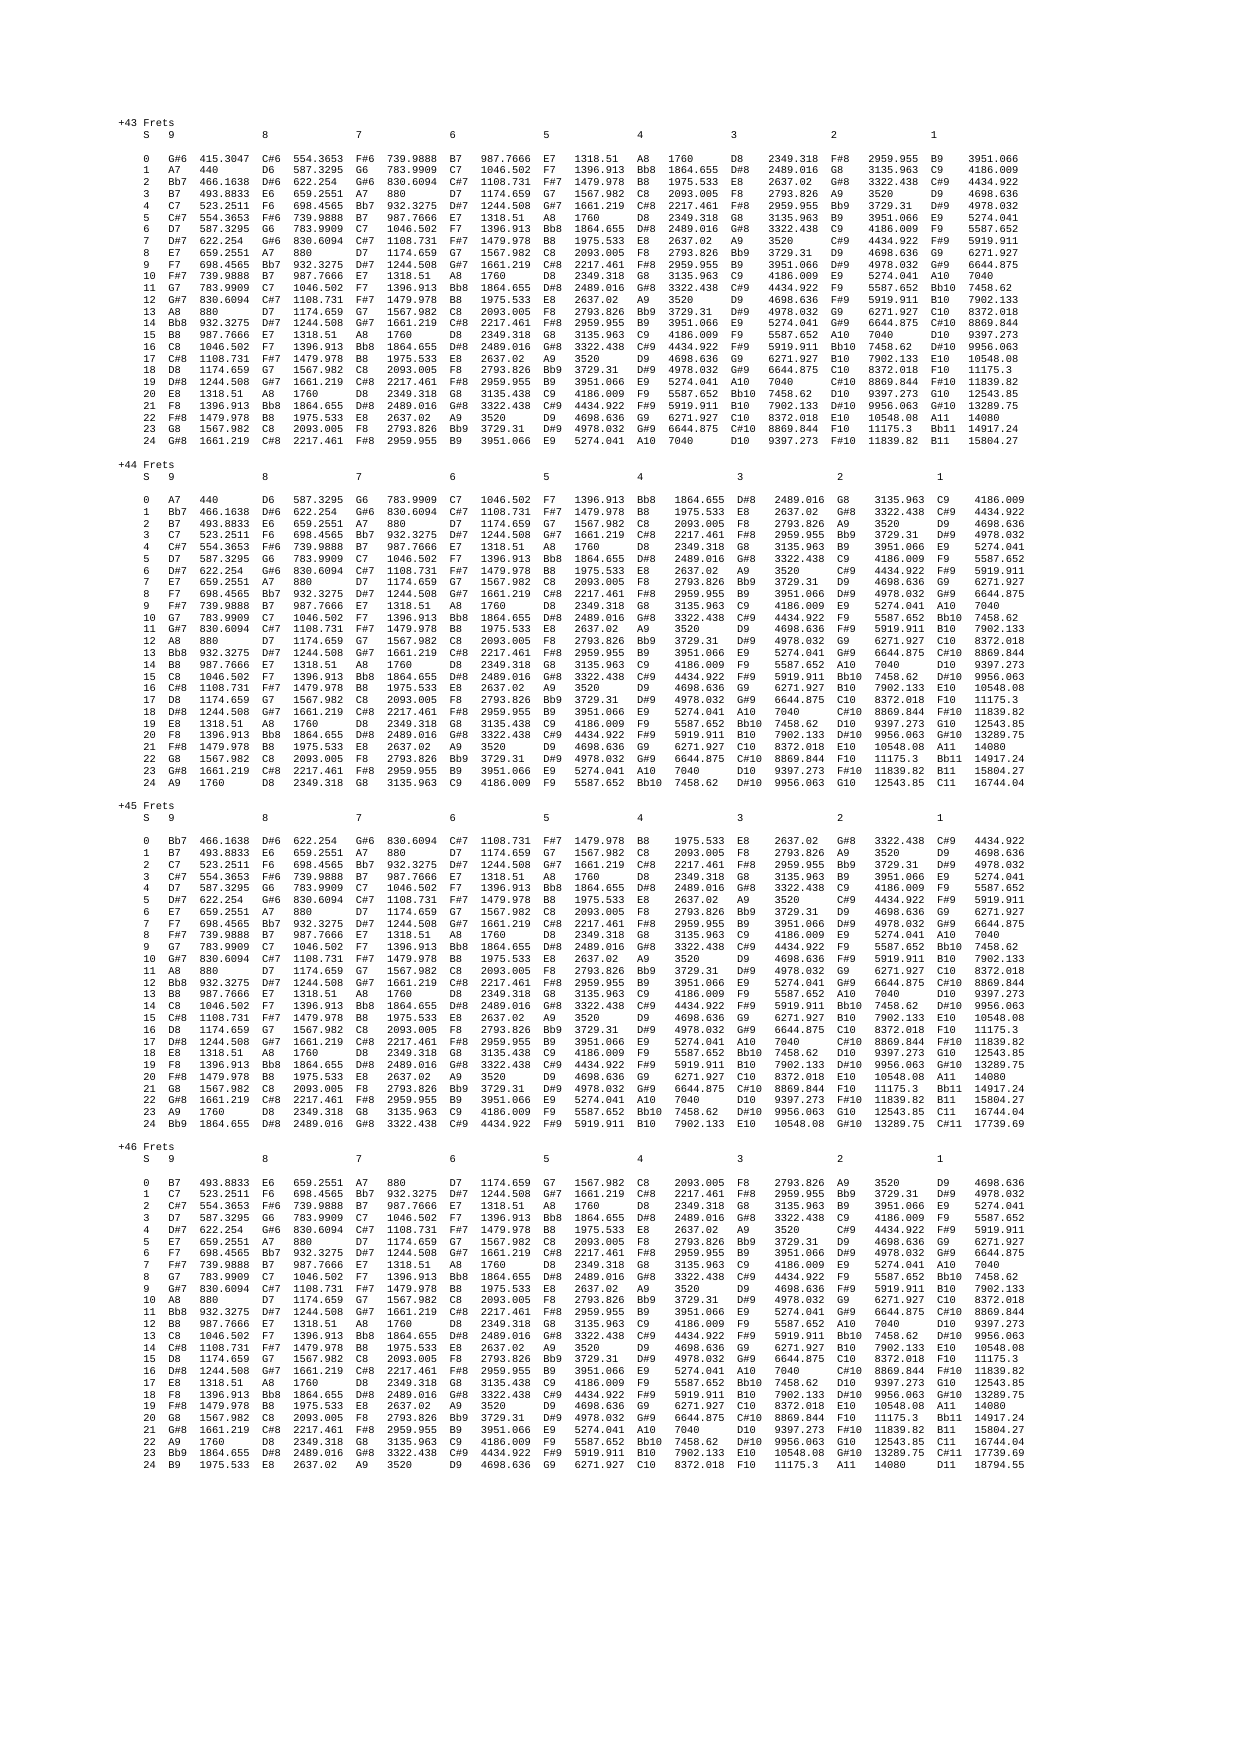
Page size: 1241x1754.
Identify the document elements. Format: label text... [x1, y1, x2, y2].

text 23 Bb9 1864.655 D#8 2489.016 G#8 3322.438 C#9 4434.922 F#9 5919.911 B10 7902.133 E10 10548.08 G#10 13289.75 C#11 17739.69 [118, 1448, 1122, 1460]
text 15 D8 1174.659 G7 1567.982 C8 2093.005 F8 2793.826 Bb9 3729.31 D#9 4978.032 G#9 6644.875 C10 8372.018 F10 11175.3 [118, 1354, 1122, 1366]
text 24 G#8 1661.219 C#8 2217.461 F#8 2959.955 B9 3951.066 E9 5274.041 A10 7040 D10 9397.273 F#10 11839.82 B11 15804.27 [118, 436, 1122, 448]
text 22 G8 1567.982 C8 2093.005 F8 2793.826 Bb9 3729.31 D#9 4978.032 G#9 6644.875 C#10 8869.844 F10 11175.3 Bb11 14917.24 [118, 754, 1122, 766]
text 15 B8 987.7666 E7 1318.51 A8 1760 D8 2349.318 G8 3135.963 C9 4186.009 F9 5587.652 A10 7040 D10 9397.273 [118, 330, 1122, 342]
text 17 E8 1318.51 A8 1760 D8 2349.318 G8 3135.438 C9 4186.009 F9 5587.652 Bb10 7458.62 D10 9397.273 G10 12543.85 [118, 1378, 1122, 1389]
text 5 E7 659.2551 A7 880 D7 1174.659 G7 1567.982 C8 2093.005 F8 2793.826 Bb9 3729.31 D9 4698.636 G9 6271.927 [118, 1236, 1122, 1248]
text 8 G7 783.9909 C7 1046.502 F7 1396.913 Bb8 1864.655 D#8 2489.016 G#8 3322.438 C#9 4434.922 F9 5587.652 Bb10 7458.62 [118, 1272, 1122, 1283]
text 20 G8 1567.982 C8 2093.005 F8 2793.826 Bb9 3729.31 D#9 4978.032 G#9 6644.875 C#10 8869.844 F10 11175.3 Bb11 14917.24 [118, 1413, 1122, 1425]
text 9 G7 783.9909 C7 1046.502 F7 1396.913 Bb8 1864.655 D#8 2489.016 G#8 3322.438 C#9 4434.922 F9 5587.652 Bb10 7458.62 [118, 942, 1122, 954]
text 0 A7 440 D6 587.3295 G6 783.9909 C7 1046.502 F7 1396.913 Bb8 1864.655 D#8 2489.016 G8 3135.963 C9 4186.009 [118, 495, 1122, 507]
text 7 F#7 739.9888 B7 987.7666 E7 1318.51 A8 1760 D8 2349.318 G8 3135.963 C9 4186.009 E9 5274.041 A10 7040 [118, 1260, 1122, 1272]
text 21 G8 1567.982 C8 2093.005 F8 2793.826 Bb9 3729.31 D#9 4978.032 G#9 6644.875 C#10 8869.844 F10 11175.3 Bb11 14917.24 [118, 1083, 1122, 1095]
text 6 E7 659.2551 A7 880 D7 1174.659 G7 1567.982 C8 2093.005 F8 2793.826 Bb9 3729.31 D9 4698.636 G9 6271.927 [118, 907, 1122, 918]
text 1 B7 493.8833 E6 659.2551 A7 880 D7 1174.659 G7 1567.982 C8 2093.005 F8 2793.826 A9 3520 D9 4698.636 [118, 848, 1122, 860]
text 12 G#7 830.6094 C#7 1108.731 F#7 1479.978 B8 1975.533 E8 2637.02 A9 3520 D9 4698.636 F#9 5919.911 B10 7902.133 [118, 295, 1122, 306]
text 19 F#8 1479.978 B8 1975.533 E8 2637.02 A9 3520 D9 4698.636 G9 6271.927 C10 8372.018 E10 10548.08 A11 14080 [118, 1401, 1122, 1413]
text 17 C#8 1108.731 F#7 1479.978 B8 1975.533 E8 2637.02 A9 3520 D9 4698.636 G9 6271.927 B10 7902.133 E10 10548.08 [118, 353, 1122, 365]
text 21 G#8 1661.219 C#8 2217.461 F#8 2959.955 B9 3951.066 E9 5274.041 A10 7040 D10 9397.273 F#10 11839.82 B11 15804.27 [118, 1425, 1122, 1436]
text 2 C#7 554.3653 F#6 739.9888 B7 987.7666 E7 1318.51 A8 1760 D8 2349.318 G8 3135.963 B9 3951.066 E9 5274.041 [118, 1201, 1122, 1213]
text 22 G#8 1661.219 C#8 2217.461 F#8 2959.955 B9 3951.066 E9 5274.041 A10 7040 D10 9397.273 F#10 11839.82 B11 15804.27 [118, 1095, 1122, 1107]
text 20 E8 1318.51 A8 1760 D8 2349.318 G8 3135.438 C9 4186.009 F9 5587.652 Bb10 7458.62 D10 9397.273 G10 12543.85 [118, 389, 1122, 401]
text 7 D#7 622.254 G#6 830.6094 C#7 1108.731 F#7 1479.978 B8 1975.533 E8 2637.02 A9 3520 C#9 4434.922 F#9 5919.911 [118, 236, 1122, 248]
text +46 Frets [118, 1142, 1122, 1154]
text 14 C#8 1108.731 F#7 1479.978 B8 1975.533 E8 2637.02 A9 3520 D9 4698.636 G9 6271.927 B10 7902.133 E10 10548.08 [118, 1342, 1122, 1354]
text S 9 8 7 6 5 4 3 2 1 [118, 1154, 1122, 1166]
text 13 Bb8 932.3275 D#7 1244.508 G#7 1661.219 C#8 2217.461 F#8 2959.955 B9 3951.066 E9 5274.041 G#9 6644.875 C#10 8869.844 [118, 648, 1122, 659]
text 2 C7 523.2511 F6 698.4565 Bb7 932.3275 D#7 1244.508 G#7 1661.219 C#8 2217.461 F#8 2959.955 Bb9 3729.31 D#9 4978.032 [118, 860, 1122, 871]
text 7 E7 659.2551 A7 880 D7 1174.659 G7 1567.982 C8 2093.005 F8 2793.826 Bb9 3729.31 D9 4698.636 G9 6271.927 [118, 577, 1122, 589]
text 14 Bb8 932.3275 D#7 1244.508 G#7 1661.219 C#8 2217.461 F#8 2959.955 B9 3951.066 E9 5274.041 G#9 6644.875 C#10 8869.844 [118, 318, 1122, 330]
text 23 G#8 1661.219 C#8 2217.461 F#8 2959.955 B9 3951.066 E9 5274.041 A10 7040 D10 9397.273 F#10 11839.82 B11 15804.27 [118, 766, 1122, 777]
text 2 Bb7 466.1638 D#6 622.254 G#6 830.6094 C#7 1108.731 F#7 1479.978 B8 1975.533 E8 2637.02 G#8 3322.438 C#9 4434.922 [118, 177, 1122, 189]
text 13 B8 987.7666 E7 1318.51 A8 1760 D8 2349.318 G8 3135.963 C9 4186.009 F9 5587.652 A10 7040 D10 9397.273 [118, 989, 1122, 1001]
text 23 A9 1760 D8 2349.318 G8 3135.963 C9 4186.009 F9 5587.652 Bb10 7458.62 D#10 9956.063 G10 12543.85 C11 16744.04 [118, 1107, 1122, 1119]
text 22 F#8 1479.978 B8 1975.533 E8 2637.02 A9 3520 D9 4698.636 G9 6271.927 C10 8372.018 E10 10548.08 A11 14080 [118, 412, 1122, 424]
text 19 F8 1396.913 Bb8 1864.655 D#8 2489.016 G#8 3322.438 C#9 4434.922 F#9 5919.911 B10 7902.133 D#10 9956.063 G#10 13289.75 [118, 1060, 1122, 1072]
text 0 G#6 415.3047 C#6 554.3653 F#6 739.9888 B7 987.7666 E7 1318.51 A8 1760 D8 2349.318 F#8 2959.955 B9 3951.066 [118, 153, 1122, 165]
text 2 B7 493.8833 E6 659.2551 A7 880 D7 1174.659 G7 1567.982 C8 2093.005 F8 2793.826 A9 3520 D9 4698.636 [118, 518, 1122, 530]
text 19 D#8 1244.508 G#7 1661.219 C#8 2217.461 F#8 2959.955 B9 3951.066 E9 5274.041 A10 7040 C#10 8869.844 F#10 11839.82 [118, 377, 1122, 389]
text 10 G#7 830.6094 C#7 1108.731 F#7 1479.978 B8 1975.533 E8 2637.02 A9 3520 D9 4698.636 F#9 5919.911 B10 7902.133 [118, 954, 1122, 966]
text 17 D#8 1244.508 G#7 1661.219 C#8 2217.461 F#8 2959.955 B9 3951.066 E9 5274.041 A10 7040 C#10 8869.844 F#10 11839.82 [118, 1036, 1122, 1048]
text 8 F#7 739.9888 B7 987.7666 E7 1318.51 A8 1760 D8 2349.318 G8 3135.963 C9 4186.009 E9 5274.041 A10 7040 [118, 930, 1122, 942]
text 24 B9 1975.533 E8 2637.02 A9 3520 D9 4698.636 G9 6271.927 C10 8372.018 F10 11175.3 A11 14080 D11 18794.55 [118, 1460, 1122, 1472]
text +45 Frets [118, 801, 1122, 813]
text 17 D8 1174.659 G7 1567.982 C8 2093.005 F8 2793.826 Bb9 3729.31 D#9 4978.032 G#9 6644.875 C10 8372.018 F10 11175.3 [118, 695, 1122, 707]
text 9 F#7 739.9888 B7 987.7666 E7 1318.51 A8 1760 D8 2349.318 G8 3135.963 C9 4186.009 E9 5274.041 A10 7040 [118, 601, 1122, 612]
text 21 F8 1396.913 Bb8 1864.655 D#8 2489.016 G#8 3322.438 C#9 4434.922 F#9 5919.911 B10 7902.133 D#10 9956.063 G#10 13289.75 [118, 401, 1122, 412]
text 0 Bb7 466.1638 D#6 622.254 G#6 830.6094 C#7 1108.731 F#7 1479.978 B8 1975.533 E8 2637.02 G#8 3322.438 C#9 4434.922 [118, 836, 1122, 848]
text 4 D7 587.3295 G6 783.9909 C7 1046.502 F7 1396.913 Bb8 1864.655 D#8 2489.016 G#8 3322.438 C9 4186.009 F9 5587.652 [118, 883, 1122, 895]
text 14 B8 987.7666 E7 1318.51 A8 1760 D8 2349.318 G8 3135.963 C9 4186.009 F9 5587.652 A10 7040 D10 9397.273 [118, 659, 1122, 671]
text +43 Frets [118, 118, 1122, 130]
text 18 D8 1174.659 G7 1567.982 C8 2093.005 F8 2793.826 Bb9 3729.31 D#9 4978.032 G#9 6644.875 C10 8372.018 F10 11175.3 [118, 365, 1122, 377]
text S 9 8 7 6 5 4 3 2 1 [118, 130, 1122, 142]
text 10 G7 783.9909 C7 1046.502 F7 1396.913 Bb8 1864.655 D#8 2489.016 G#8 3322.438 C#9 4434.922 F9 5587.652 Bb10 7458.62 [118, 612, 1122, 624]
text 5 C#7 554.3653 F#6 739.9888 B7 987.7666 E7 1318.51 A8 1760 D8 2349.318 G8 3135.963 B9 3951.066 E9 5274.041 [118, 212, 1122, 224]
text 1 Bb7 466.1638 D#6 622.254 G#6 830.6094 C#7 1108.731 F#7 1479.978 B8 1975.533 E8 2637.02 G#8 3322.438 C#9 4434.922 [118, 507, 1122, 518]
text 18 D#8 1244.508 G#7 1661.219 C#8 2217.461 F#8 2959.955 B9 3951.066 E9 5274.041 A10 7040 C#10 8869.844 F#10 11839.82 [118, 707, 1122, 718]
text +44 Frets [118, 459, 1122, 471]
text 8 F7 698.4565 Bb7 932.3275 D#7 1244.508 G#7 1661.219 C#8 2217.461 F#8 2959.955 B9 3951.066 D#9 4978.032 G#9 6644.875 [118, 589, 1122, 601]
text 3 C#7 554.3653 F#6 739.9888 B7 987.7666 E7 1318.51 A8 1760 D8 2349.318 G8 3135.963 B9 3951.066 E9 5274.041 [118, 871, 1122, 883]
text 9 F7 698.4565 Bb7 932.3275 D#7 1244.508 G#7 1661.219 C#8 2217.461 F#8 2959.955 B9 3951.066 D#9 4978.032 G#9 6644.875 [118, 259, 1122, 271]
text 15 C8 1046.502 F7 1396.913 Bb8 1864.655 D#8 2489.016 G#8 3322.438 C#9 4434.922 F#9 5919.911 Bb10 7458.62 D#10 9956.063 [118, 671, 1122, 683]
text 13 A8 880 D7 1174.659 G7 1567.982 C8 2093.005 F8 2793.826 Bb9 3729.31 D#9 4978.032 G9 6271.927 C10 8372.018 [118, 306, 1122, 318]
text 13 C8 1046.502 F7 1396.913 Bb8 1864.655 D#8 2489.016 G#8 3322.438 C#9 4434.922 F#9 5919.911 Bb10 7458.62 D#10 9956.063 [118, 1331, 1122, 1342]
text 16 C#8 1108.731 F#7 1479.978 B8 1975.533 E8 2637.02 A9 3520 D9 4698.636 G9 6271.927 B10 7902.133 E10 10548.08 [118, 683, 1122, 695]
text 18 E8 1318.51 A8 1760 D8 2349.318 G8 3135.438 C9 4186.009 F9 5587.652 Bb10 7458.62 D10 9397.273 G10 12543.85 [118, 1048, 1122, 1060]
text 12 A8 880 D7 1174.659 G7 1567.982 C8 2093.005 F8 2793.826 Bb9 3729.31 D#9 4978.032 G9 6271.927 C10 8372.018 [118, 636, 1122, 648]
text 12 B8 987.7666 E7 1318.51 A8 1760 D8 2349.318 G8 3135.963 C9 4186.009 F9 5587.652 A10 7040 D10 9397.273 [118, 1319, 1122, 1331]
text 10 A8 880 D7 1174.659 G7 1567.982 C8 2093.005 F8 2793.826 Bb9 3729.31 D#9 4978.032 G9 6271.927 C10 8372.018 [118, 1295, 1122, 1307]
text 5 D7 587.3295 G6 783.9909 C7 1046.502 F7 1396.913 Bb8 1864.655 D#8 2489.016 G#8 3322.438 C9 4186.009 F9 5587.652 [118, 554, 1122, 565]
text 11 G#7 830.6094 C#7 1108.731 F#7 1479.978 B8 1975.533 E8 2637.02 A9 3520 D9 4698.636 F#9 5919.911 B10 7902.133 [118, 624, 1122, 636]
text 5 D#7 622.254 G#6 830.6094 C#7 1108.731 F#7 1479.978 B8 1975.533 E8 2637.02 A9 3520 C#9 4434.922 F#9 5919.911 [118, 895, 1122, 907]
text 4 C7 523.2511 F6 698.4565 Bb7 932.3275 D#7 1244.508 G#7 1661.219 C#8 2217.461 F#8 2959.955 Bb9 3729.31 D#9 4978.032 [118, 201, 1122, 212]
text 16 D8 1174.659 G7 1567.982 C8 2093.005 F8 2793.826 Bb9 3729.31 D#9 4978.032 G#9 6644.875 C10 8372.018 F10 11175.3 [118, 1024, 1122, 1036]
text 6 D#7 622.254 G#6 830.6094 C#7 1108.731 F#7 1479.978 B8 1975.533 E8 2637.02 A9 3520 C#9 4434.922 F#9 5919.911 [118, 565, 1122, 577]
text 12 Bb8 932.3275 D#7 1244.508 G#7 1661.219 C#8 2217.461 F#8 2959.955 B9 3951.066 E9 5274.041 G#9 6644.875 C#10 8869.844 [118, 977, 1122, 989]
text 24 Bb9 1864.655 D#8 2489.016 G#8 3322.438 C#9 4434.922 F#9 5919.911 B10 7902.133 E10 10548.08 G#10 13289.75 C#11 17739.69 [118, 1119, 1122, 1130]
text 1 C7 523.2511 F6 698.4565 Bb7 932.3275 D#7 1244.508 G#7 1661.219 C#8 2217.461 F#8 2959.955 Bb9 3729.31 D#9 4978.032 [118, 1189, 1122, 1201]
text 3 D7 587.3295 G6 783.9909 C7 1046.502 F7 1396.913 Bb8 1864.655 D#8 2489.016 G#8 3322.438 C9 4186.009 F9 5587.652 [118, 1213, 1122, 1224]
text 6 F7 698.4565 Bb7 932.3275 D#7 1244.508 G#7 1661.219 C#8 2217.461 F#8 2959.955 B9 3951.066 D#9 4978.032 G#9 6644.875 [118, 1248, 1122, 1260]
text 7 F7 698.4565 Bb7 932.3275 D#7 1244.508 G#7 1661.219 C#8 2217.461 F#8 2959.955 B9 3951.066 D#9 4978.032 G#9 6644.875 [118, 918, 1122, 930]
text 19 E8 1318.51 A8 1760 D8 2349.318 G8 3135.438 C9 4186.009 F9 5587.652 Bb10 7458.62 D10 9397.273 G10 12543.85 [118, 718, 1122, 730]
text 10 F#7 739.9888 B7 987.7666 E7 1318.51 A8 1760 D8 2349.318 G8 3135.963 C9 4186.009 E9 5274.041 A10 7040 [118, 271, 1122, 283]
text 4 C#7 554.3653 F#6 739.9888 B7 987.7666 E7 1318.51 A8 1760 D8 2349.318 G8 3135.963 B9 3951.066 E9 5274.041 [118, 542, 1122, 554]
text 18 F8 1396.913 Bb8 1864.655 D#8 2489.016 G#8 3322.438 C#9 4434.922 F#9 5919.911 B10 7902.133 D#10 9956.063 G#10 13289.75 [118, 1389, 1122, 1401]
text 23 G8 1567.982 C8 2093.005 F8 2793.826 Bb9 3729.31 D#9 4978.032 G#9 6644.875 C#10 8869.844 F10 11175.3 Bb11 14917.24 [118, 424, 1122, 436]
text 1 A7 440 D6 587.3295 G6 783.9909 C7 1046.502 F7 1396.913 Bb8 1864.655 D#8 2489.016 G8 3135.963 C9 4186.009 [118, 165, 1122, 177]
text S 9 8 7 6 5 4 3 2 1 [118, 813, 1122, 824]
text 20 F8 1396.913 Bb8 1864.655 D#8 2489.016 G#8 3322.438 C#9 4434.922 F#9 5919.911 B10 7902.133 D#10 9956.063 G#10 13289.75 [118, 730, 1122, 742]
text S 9 8 7 6 5 4 3 2 1 [118, 471, 1122, 483]
text 8 E7 659.2551 A7 880 D7 1174.659 G7 1567.982 C8 2093.005 F8 2793.826 Bb9 3729.31 D9 4698.636 G9 6271.927 [118, 248, 1122, 259]
text 20 F#8 1479.978 B8 1975.533 E8 2637.02 A9 3520 D9 4698.636 G9 6271.927 C10 8372.018 E10 10548.08 A11 14080 [118, 1072, 1122, 1083]
text 4 D#7 622.254 G#6 830.6094 C#7 1108.731 F#7 1479.978 B8 1975.533 E8 2637.02 A9 3520 C#9 4434.922 F#9 5919.911 [118, 1224, 1122, 1236]
text 0 B7 493.8833 E6 659.2551 A7 880 D7 1174.659 G7 1567.982 C8 2093.005 F8 2793.826 A9 3520 D9 4698.636 [118, 1177, 1122, 1189]
text 9 G#7 830.6094 C#7 1108.731 F#7 1479.978 B8 1975.533 E8 2637.02 A9 3520 D9 4698.636 F#9 5919.911 B10 7902.133 [118, 1283, 1122, 1295]
text 3 B7 493.8833 E6 659.2551 A7 880 D7 1174.659 G7 1567.982 C8 2093.005 F8 2793.826 A9 3520 D9 4698.636 [118, 189, 1122, 201]
text 21 F#8 1479.978 B8 1975.533 E8 2637.02 A9 3520 D9 4698.636 G9 6271.927 C10 8372.018 E10 10548.08 A11 14080 [118, 742, 1122, 754]
text 11 Bb8 932.3275 D#7 1244.508 G#7 1661.219 C#8 2217.461 F#8 2959.955 B9 3951.066 E9 5274.041 G#9 6644.875 C#10 8869.844 [118, 1307, 1122, 1319]
text 24 A9 1760 D8 2349.318 G8 3135.963 C9 4186.009 F9 5587.652 Bb10 7458.62 D#10 9956.063 G10 12543.85 C11 16744.04 [118, 777, 1122, 789]
text 6 D7 587.3295 G6 783.9909 C7 1046.502 F7 1396.913 Bb8 1864.655 D#8 2489.016 G#8 3322.438 C9 4186.009 F9 5587.652 [118, 224, 1122, 236]
text 15 C#8 1108.731 F#7 1479.978 B8 1975.533 E8 2637.02 A9 3520 D9 4698.636 G9 6271.927 B10 7902.133 E10 10548.08 [118, 1013, 1122, 1024]
text 16 D#8 1244.508 G#7 1661.219 C#8 2217.461 F#8 2959.955 B9 3951.066 E9 5274.041 A10 7040 C#10 8869.844 F#10 11839.82 [118, 1366, 1122, 1378]
text 14 C8 1046.502 F7 1396.913 Bb8 1864.655 D#8 2489.016 G#8 3322.438 C#9 4434.922 F#9 5919.911 Bb10 7458.62 D#10 9956.063 [118, 1001, 1122, 1013]
text 16 C8 1046.502 F7 1396.913 Bb8 1864.655 D#8 2489.016 G#8 3322.438 C#9 4434.922 F#9 5919.911 Bb10 7458.62 D#10 9956.063 [118, 342, 1122, 353]
text 11 G7 783.9909 C7 1046.502 F7 1396.913 Bb8 1864.655 D#8 2489.016 G#8 3322.438 C#9 4434.922 F9 5587.652 Bb10 7458.62 [118, 283, 1122, 295]
text 3 C7 523.2511 F6 698.4565 Bb7 932.3275 D#7 1244.508 G#7 1661.219 C#8 2217.461 F#8 2959.955 Bb9 3729.31 D#9 4978.032 [118, 530, 1122, 542]
text 11 A8 880 D7 1174.659 G7 1567.982 C8 2093.005 F8 2793.826 Bb9 3729.31 D#9 4978.032 G9 6271.927 C10 8372.018 [118, 966, 1122, 977]
text 22 A9 1760 D8 2349.318 G8 3135.963 C9 4186.009 F9 5587.652 Bb10 7458.62 D#10 9956.063 G10 12543.85 C11 16744.04 [118, 1436, 1122, 1448]
